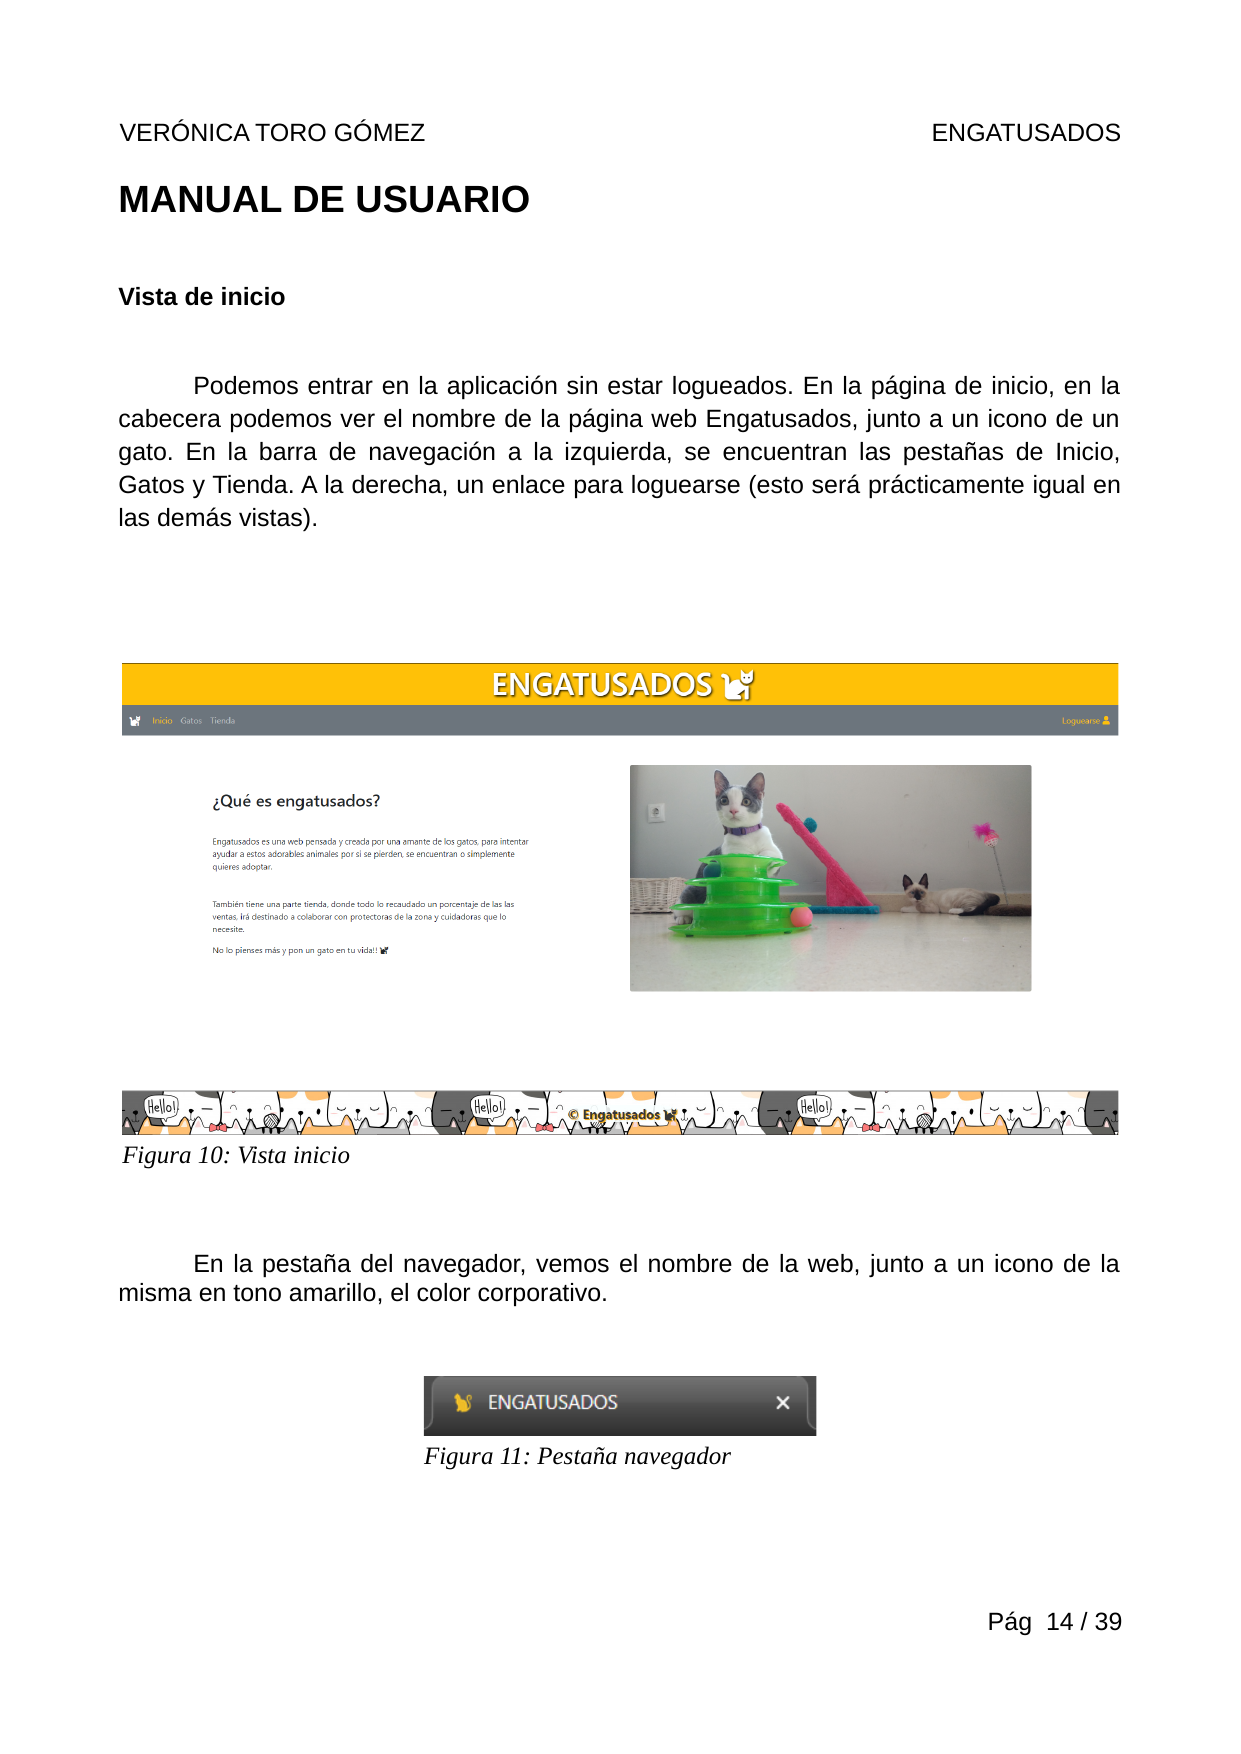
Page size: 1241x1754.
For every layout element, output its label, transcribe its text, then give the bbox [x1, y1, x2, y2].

text En la pestaña del navegador, vemos el nombre de la web, junto a un icono de la misma en tono amarillo, el color corporativo. [118, 1249, 1122, 1307]
text Figura 10: Vista inicio [122, 1135, 1118, 1169]
text Podemos entrar en la aplicación sin estar logueados. En la página de inicio, en la cabecera podemos ver el nombre de la página web Engatusados, junto a un icono de un gato. En la barra de navegación a la izquierda, se encuentran las pestañas de Inicio, Gatos y Tienda. A la derecha, un enlace para loguearse (esto será prácticamente igual en las demás vistas). [118, 371, 1122, 532]
subtitle Vista de inicio [118, 282, 1122, 311]
subtitle MANUAL DE USUARIO [118, 176, 1122, 220]
text Figura 11: Pestaña navegador [424, 1436, 816, 1470]
picture [122, 663, 1119, 1135]
picture [423, 1376, 817, 1436]
